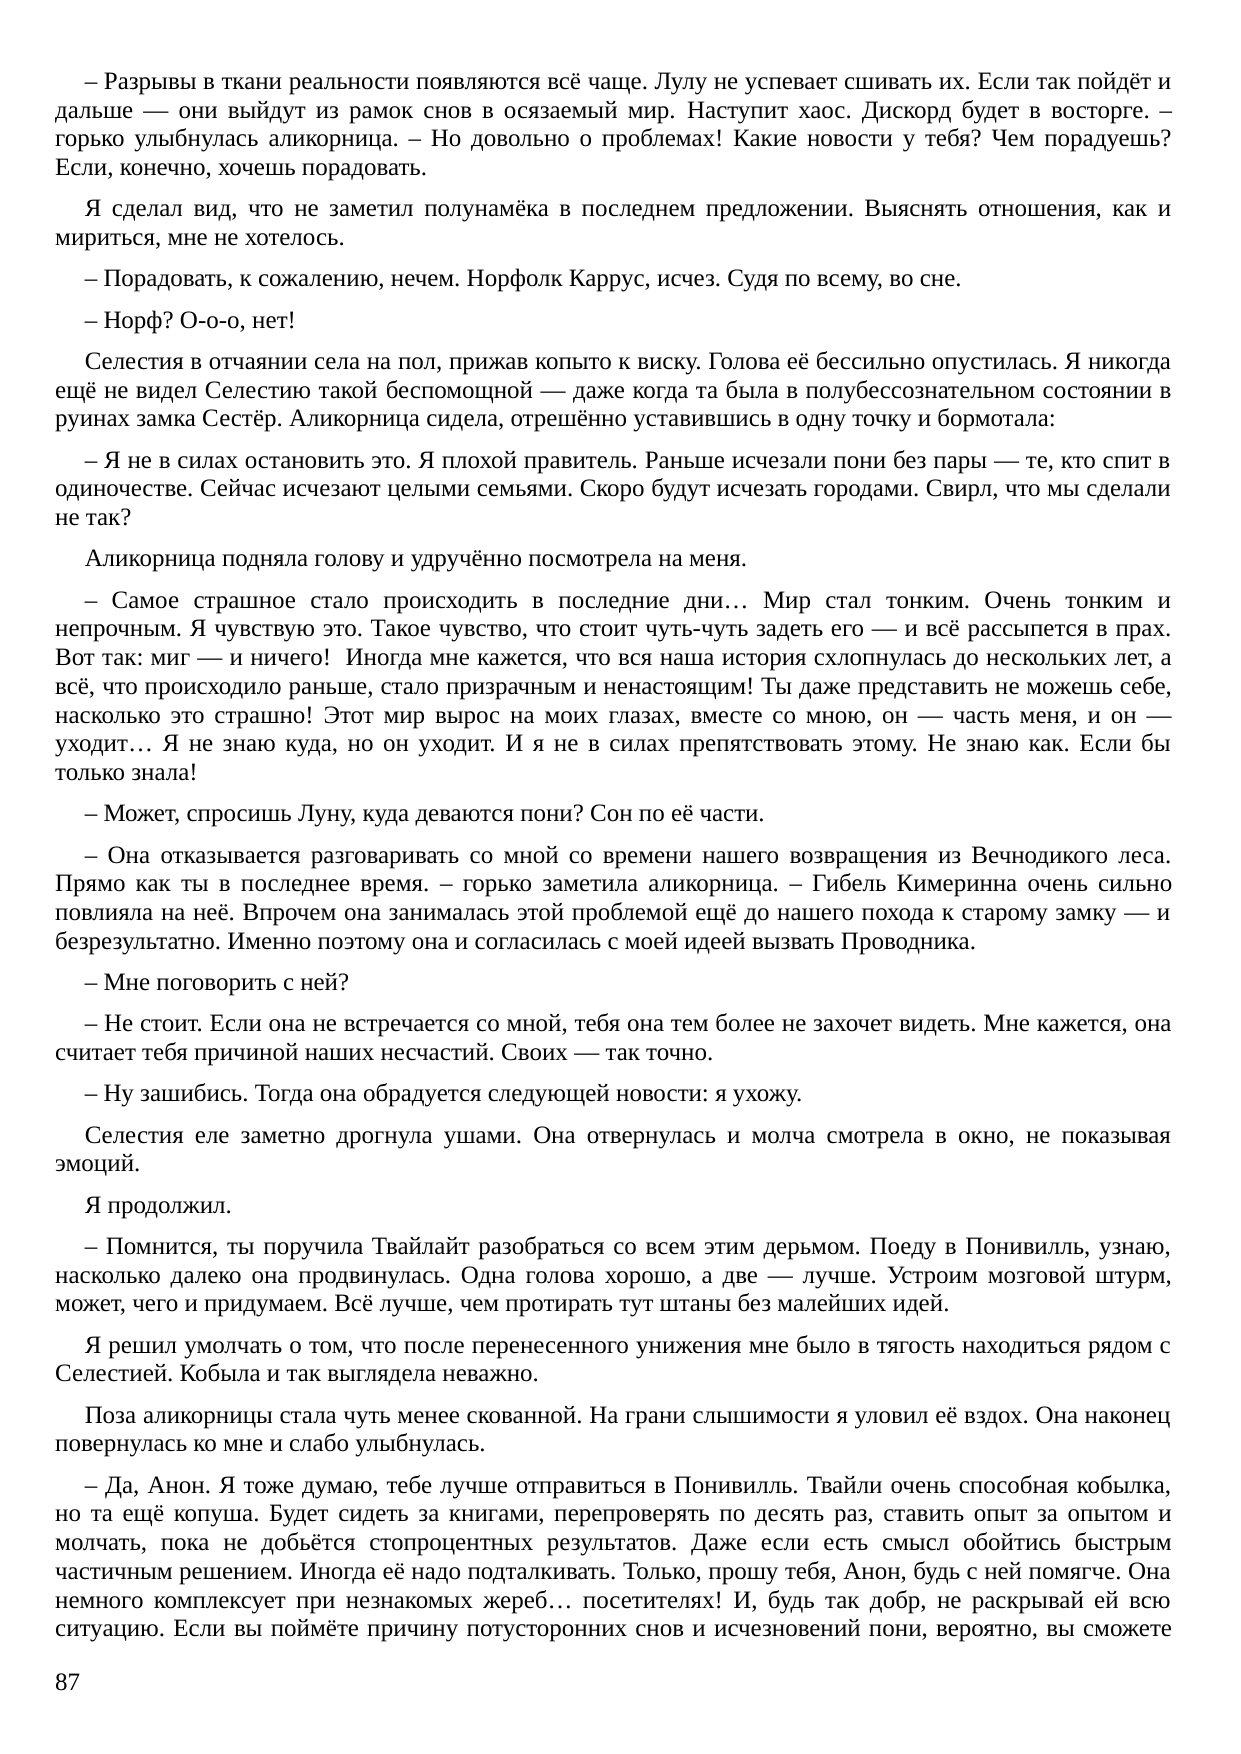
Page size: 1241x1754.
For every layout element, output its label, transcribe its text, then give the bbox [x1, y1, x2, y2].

text Я сделал вид, что не заметил полунамёка в последнем предложении. Выяснять отношения, как и мириться, мне не хотелось. [55, 193, 1173, 251]
text Поза аликорницы стала чуть менее скованной. На грани слышимости я уловил её вздох. Она наконец повернулась ко мне и слабо улыбнулась. [55, 1400, 1173, 1457]
text – Да, Анон. Я тоже думаю, тебе лучше отправиться в Понивилль. Твайли очень способная кобылка, но та ещё копуша. Будет сидеть за книгами, перепроверять по десять раз, ставить опыт за опытом и молчать, пока не добьётся стопроцентных результатов. Даже если есть смысл обойтись быстрым частичным решением. Иногда её надо подталкивать. Только, прошу тебя, Анон, будь с ней помягче. Она немного комплексует при незнакомых жереб… посетителях! И, будь так добр, не раскрывай ей всю ситуацию. Если вы поймёте причину потусторонних снов и исчезновений пони, вероятно, вы сможете [55, 1470, 1173, 1642]
text Аликорница подняла голову и удручённо посмотрела на меня. [55, 543, 1173, 572]
text – Ну зашибись. Тогда она обрадуется следующей новости: я ухожу. [55, 1078, 1173, 1107]
text – Не стоит. Если она не встречается со мной, тебя она тем более не захочет видеть. Мне кажется, она считает тебя причиной наших несчастий. Своих — так точно. [55, 1008, 1173, 1066]
text – Помнится, ты поручила Твайлайт разобраться со всем этим дерьмом. Поеду в Понивилль, узнаю, насколько далеко она продвинулась. Одна голова хорошо, а две — лучше. Устроим мозговой штурм, может, чего и придумаем. Всё лучше, чем протирать тут штаны без малейших идей. [55, 1231, 1173, 1317]
text – Может, спросишь Луну, куда деваются пони? Сон по её части. [55, 798, 1173, 827]
text Я решил умолчать о том, что после перенесенного унижения мне было в тягость находиться рядом с Селестией. Кобыла и так выглядела неважно. [55, 1330, 1173, 1387]
text Я продолжил. [55, 1190, 1173, 1218]
text – Норф? О-о-о, нет! [55, 305, 1173, 333]
text – Мне поговорить с ней? [55, 967, 1173, 996]
text – Я не в силах остановить это. Я плохой правитель. Раньше исчезали пони без пары — те, кто спит в одиночестве. Сейчас исчезают целыми семьями. Скоро будут исчезать городами. Свирл, что мы сделали не так? [55, 445, 1173, 531]
text – Она отказывается разговаривать со мной со времени нашего возвращения из Вечнодикого леса. Прямо как ты в последнее время. – горько заметила аликорница. – Гибель Кимеринна очень сильно повлияла на неё. Впрочем она занималась этой проблемой ещё до нашего похода к старому замку — и безрезультатно. Именно поэтому она и согласилась с моей идеей вызвать Проводника. [55, 840, 1173, 955]
text – Самое страшное стало происходить в последние дни… Мир стал тонким. Очень тонким и непрочным. Я чувствую это. Такое чувство, что стоит чуть-чуть задеть его — и всё рассыпется в прах. Вот так: миг — и ничего! Иногда мне кажется, что вся наша история схлопнулась до нескольких лет, а всё, что происходило раньше, стало призрачным и ненастоящим! Ты даже представить не можешь себе, насколько это страшно! Этот мир вырос на моих глазах, вместе со мною, он — часть меня, и он — уходит… Я не знаю куда, но он уходит. И я не в силах препятствовать этому. Не знаю как. Если бы только знала! [55, 585, 1173, 786]
text – Разрывы в ткани реальности появляются всё чаще. Лулу не успевает сшивать их. Если так пойдёт и дальше — они выйдут из рамок снов в осязаемый мир. Наступит хаос. Дискорд будет в восторге. – горько улыбнулась аликорница. – Но довольно о проблемах! Какие новости у тебя? Чем порадуешь? Если, конечно, хочешь порадовать. [55, 66, 1173, 181]
text – Порадовать, к сожалению, нечем. Норфолк Каррус, исчез. Судя по всему, во сне. [55, 263, 1173, 292]
text Селестия в отчаянии села на пол, прижав копыто к виску. Голова её бессильно опустилась. Я никогда ещё не видел Селестию такой беспомощной — даже когда та была в полубессознательном состоянии в руинах замка Сестёр. Аликорница сидела, отрешённо уставившись в одну точку и бормотала: [55, 346, 1173, 432]
text Селестия еле заметно дрогнула ушами. Она отвернулась и молча смотрела в окно, не показывая эмоций. [55, 1120, 1173, 1177]
